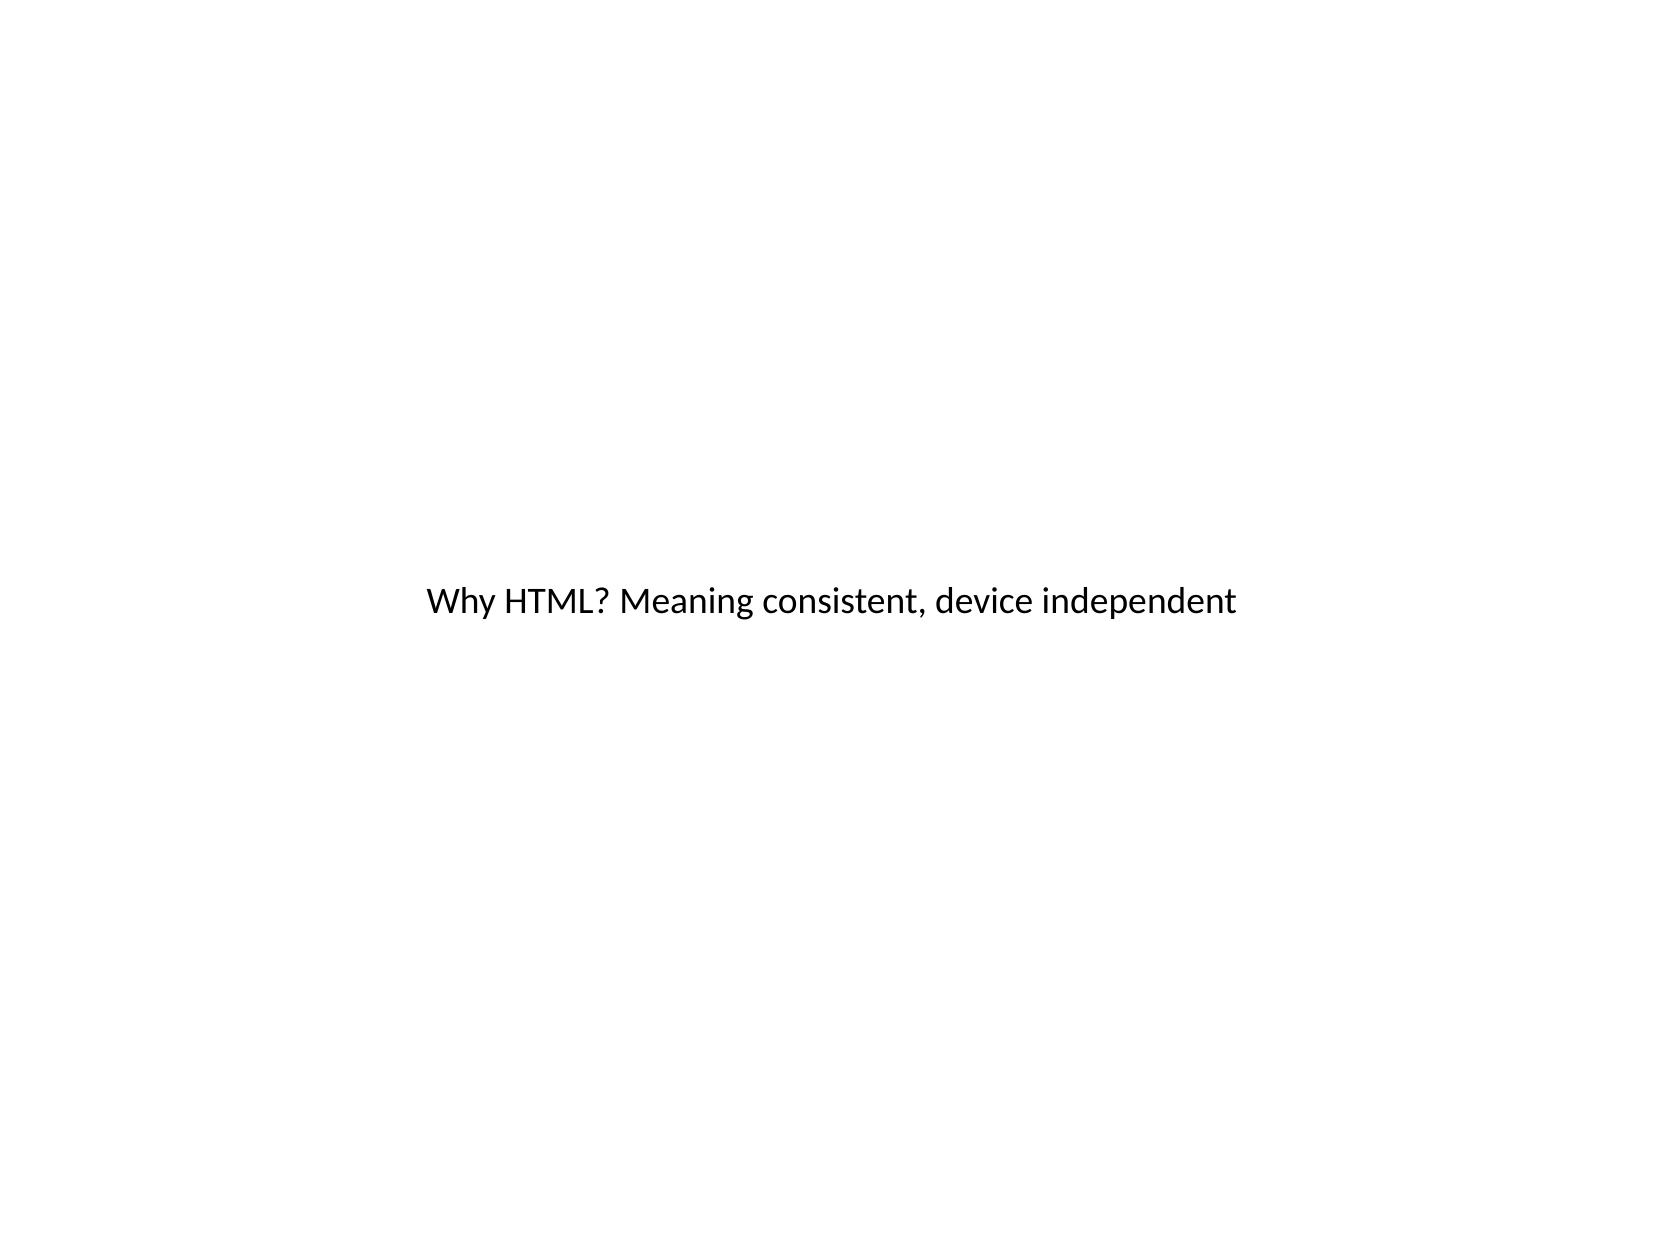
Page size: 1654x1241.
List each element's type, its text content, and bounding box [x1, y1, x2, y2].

text_box Why HTML? Meaning consistent, device independent [411, 568, 1295, 629]
